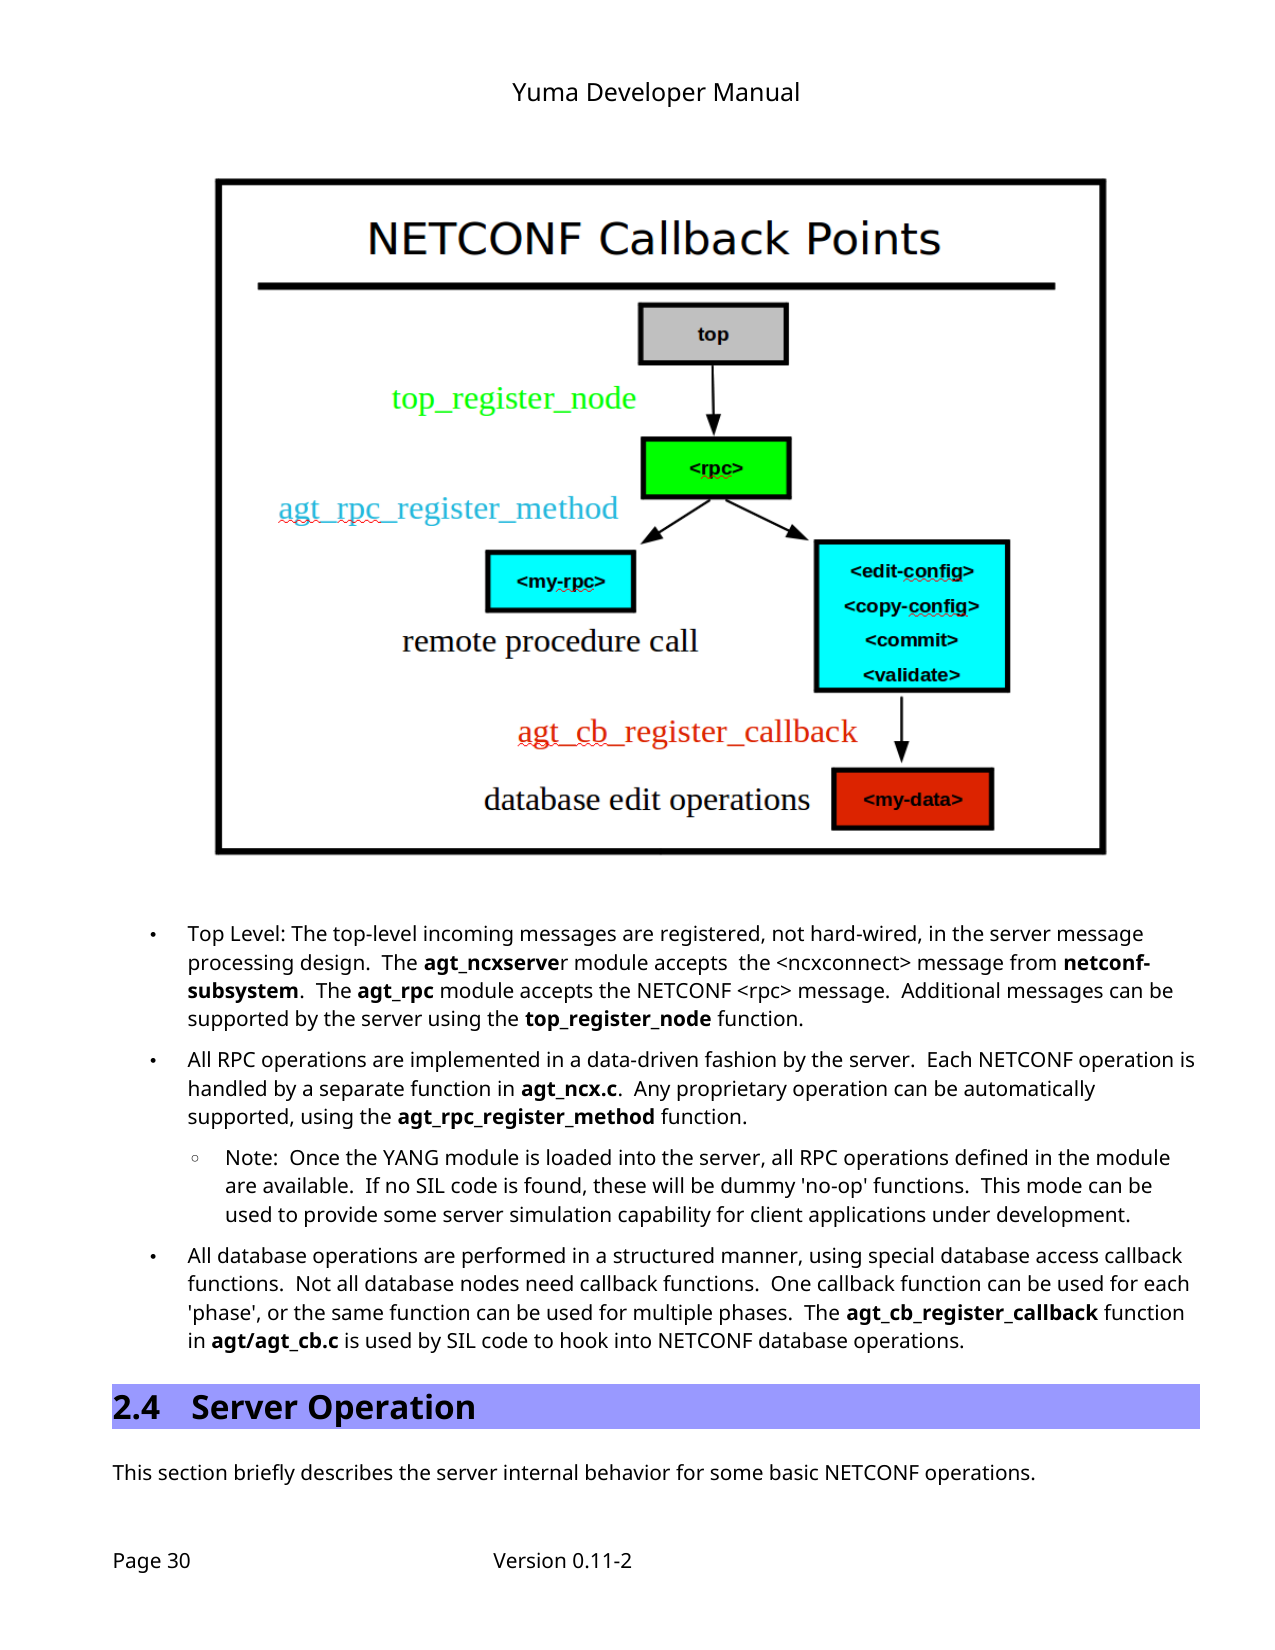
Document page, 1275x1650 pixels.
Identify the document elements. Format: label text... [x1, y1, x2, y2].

list Top Level: The top-level incoming messages are registered, not hard-wired, in the server message processing design. The agt_ncxserver module accepts the <ncxconnect> message from netconf-subsystem. The agt_rpc module accepts the NETCONF <rpc> message. Additional messages can be supported by the server using the top_register_node function. [150, 919, 1200, 1033]
list All database operations are performed in a structured manner, using special database access callback functions. Not all database nodes need callback functions. One callback function can be used for each 'phase', or the same function can be used for multiple phases. The agt_cb_register_callback function in agt/agt_cb.c is used by SIL code to hook into NETCONF database operations. [150, 1241, 1200, 1355]
text This section briefly describes the server internal behavior for some basic NETCONF operations. [112, 1458, 1200, 1487]
subtitle Server Operation [112, 1384, 1200, 1429]
list All RPC operations are implemented in a data-driven fashion by the server. Each NETCONF operation is handled by a separate function in agt_ncx.c. Any proprietary operation can be automatically supported, using the agt_rpc_register_method function. [150, 1045, 1200, 1131]
picture [148, 138, 1165, 879]
list Note: Once the YANG module is loaded into the server, all RPC operations defined in the module are available. If no SIL code is found, these will be dummy 'no-op' functions. This mode can be used to provide some server simulation capability for client applications under development. [187, 1143, 1200, 1228]
